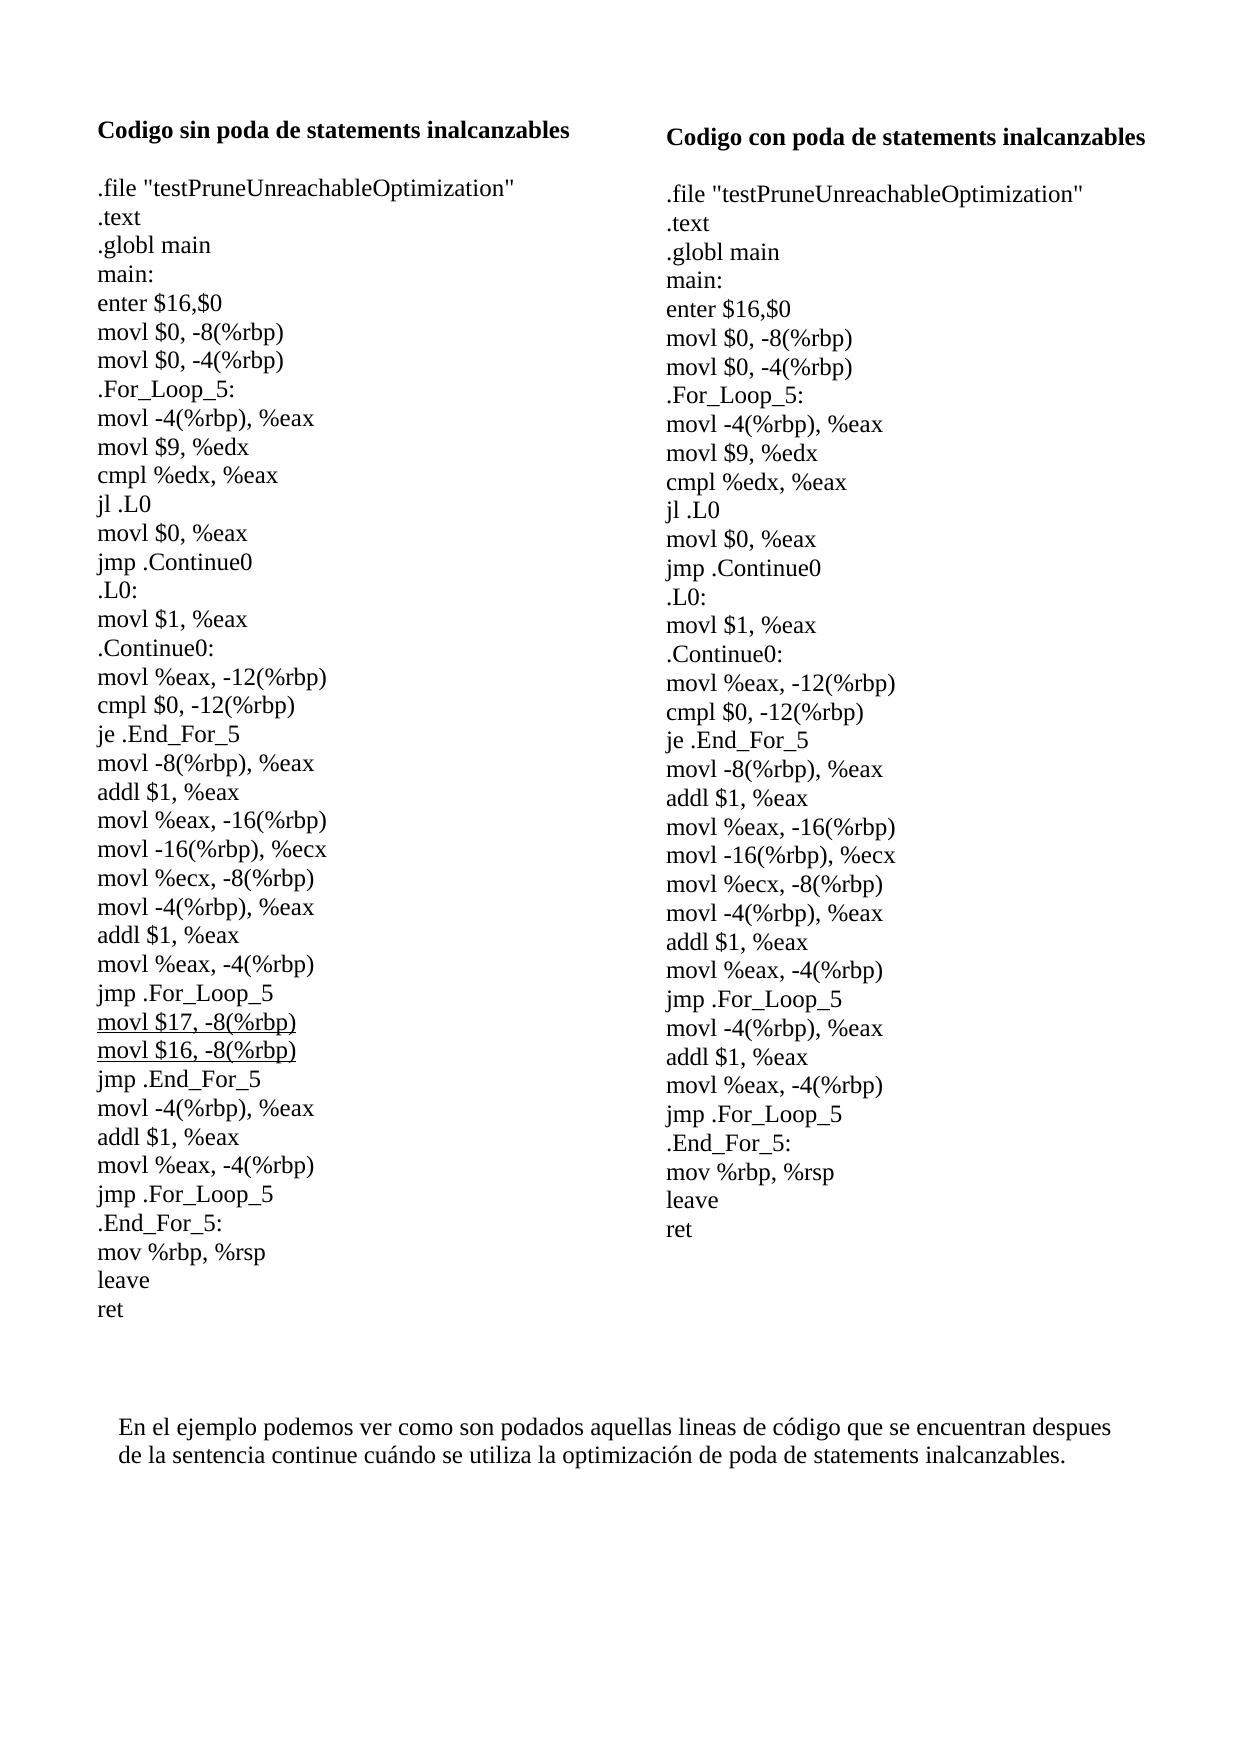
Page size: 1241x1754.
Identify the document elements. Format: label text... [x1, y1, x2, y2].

text mov %rbp, %rsp [97, 1237, 577, 1266]
text movl %eax, -4(%rbp) [97, 1151, 577, 1179]
text jmp .End_For_5 [97, 1064, 577, 1093]
text ret [97, 1294, 577, 1323]
text .file "testPruneUnreachableOptimization" [666, 179, 1174, 208]
text leave [97, 1266, 577, 1294]
text movl $17, -8(%rbp) [97, 1007, 577, 1036]
text En el ejemplo podemos ver como son podados aquellas lineas de código que se encuentran despues de la sentencia continue cuándo se utiliza la optimización de poda de statements inalcanzables. [118, 1412, 1122, 1469]
text jl .L0 [666, 495, 1174, 524]
text movl -4(%rbp), %eax [97, 403, 577, 432]
text movl $0, -4(%rbp) [666, 352, 1174, 380]
text movl $1, %eax [97, 604, 577, 633]
text addl $1, %eax [97, 921, 577, 949]
text jmp .For_Loop_5 [97, 1179, 577, 1208]
text cmpl %edx, %eax [666, 467, 1174, 495]
text movl $0, -4(%rbp) [97, 346, 577, 374]
text movl -4(%rbp), %eax [666, 898, 1174, 927]
text .For_Loop_5: [666, 380, 1174, 409]
text .Continue0: [666, 639, 1174, 668]
text mov %rbp, %rsp [666, 1157, 1174, 1185]
text movl $0, %eax [666, 524, 1174, 553]
text .End_For_5: [666, 1128, 1174, 1157]
text movl -4(%rbp), %eax [666, 409, 1174, 438]
text cmpl $0, -12(%rbp) [97, 691, 577, 719]
text movl %eax, -4(%rbp) [97, 949, 577, 978]
text movl $9, %edx [666, 438, 1174, 467]
text ret [666, 1214, 1174, 1243]
text .text [97, 202, 577, 231]
text movl -4(%rbp), %eax [97, 1093, 577, 1122]
text movl -4(%rbp), %eax [666, 1013, 1174, 1042]
text addl $1, %eax [666, 1042, 1174, 1070]
text jmp .For_Loop_5 [97, 978, 577, 1007]
text movl $9, %edx [97, 432, 577, 461]
text movl -4(%rbp), %eax [97, 892, 577, 921]
text movl $0, %eax [97, 518, 577, 547]
text movl %eax, -12(%rbp) [97, 662, 577, 691]
text .globl main [97, 231, 577, 259]
text jmp .For_Loop_5 [666, 1099, 1174, 1128]
text movl $0, -8(%rbp) [666, 323, 1174, 352]
text jmp .Continue0 [666, 553, 1174, 582]
text movl $1, %eax [666, 610, 1174, 639]
text .End_For_5: [97, 1208, 577, 1237]
text movl -16(%rbp), %ecx [666, 840, 1174, 869]
text jl .L0 [97, 489, 577, 518]
text cmpl %edx, %eax [97, 461, 577, 489]
text addl $1, %eax [97, 777, 577, 806]
text movl %ecx, -8(%rbp) [97, 863, 577, 892]
text addl $1, %eax [666, 927, 1174, 955]
text .For_Loop_5: [97, 374, 577, 403]
text jmp .Continue0 [97, 547, 577, 576]
text movl $16, -8(%rbp) [97, 1036, 577, 1064]
text movl %eax, -16(%rbp) [666, 812, 1174, 840]
text .Continue0: [97, 633, 577, 662]
text addl $1, %eax [97, 1122, 577, 1151]
text Codigo con poda de statements inalcanzables [666, 122, 1174, 150]
text movl %eax, -4(%rbp) [666, 1070, 1174, 1099]
text main: [666, 265, 1174, 294]
text .text [666, 208, 1174, 237]
text je .End_For_5 [97, 719, 577, 748]
text movl -8(%rbp), %eax [666, 754, 1174, 783]
text je .End_For_5 [666, 725, 1174, 754]
text leave [666, 1185, 1174, 1214]
text main: [97, 259, 577, 288]
text .L0: [97, 576, 577, 604]
text Codigo sin poda de statements inalcanzables [97, 116, 577, 144]
text movl $0, -8(%rbp) [97, 317, 577, 346]
text addl $1, %eax [666, 783, 1174, 812]
text movl -16(%rbp), %ecx [97, 834, 577, 863]
text enter $16,$0 [97, 288, 577, 317]
text movl %eax, -16(%rbp) [97, 806, 577, 834]
text .globl main [666, 237, 1174, 265]
text jmp .For_Loop_5 [666, 984, 1174, 1013]
text movl %eax, -12(%rbp) [666, 668, 1174, 697]
text .L0: [666, 582, 1174, 610]
text movl -8(%rbp), %eax [97, 748, 577, 777]
text cmpl $0, -12(%rbp) [666, 697, 1174, 725]
text enter $16,$0 [666, 294, 1174, 323]
text movl %eax, -4(%rbp) [666, 955, 1174, 984]
text movl %ecx, -8(%rbp) [666, 869, 1174, 898]
text .file "testPruneUnreachableOptimization" [97, 173, 577, 202]
